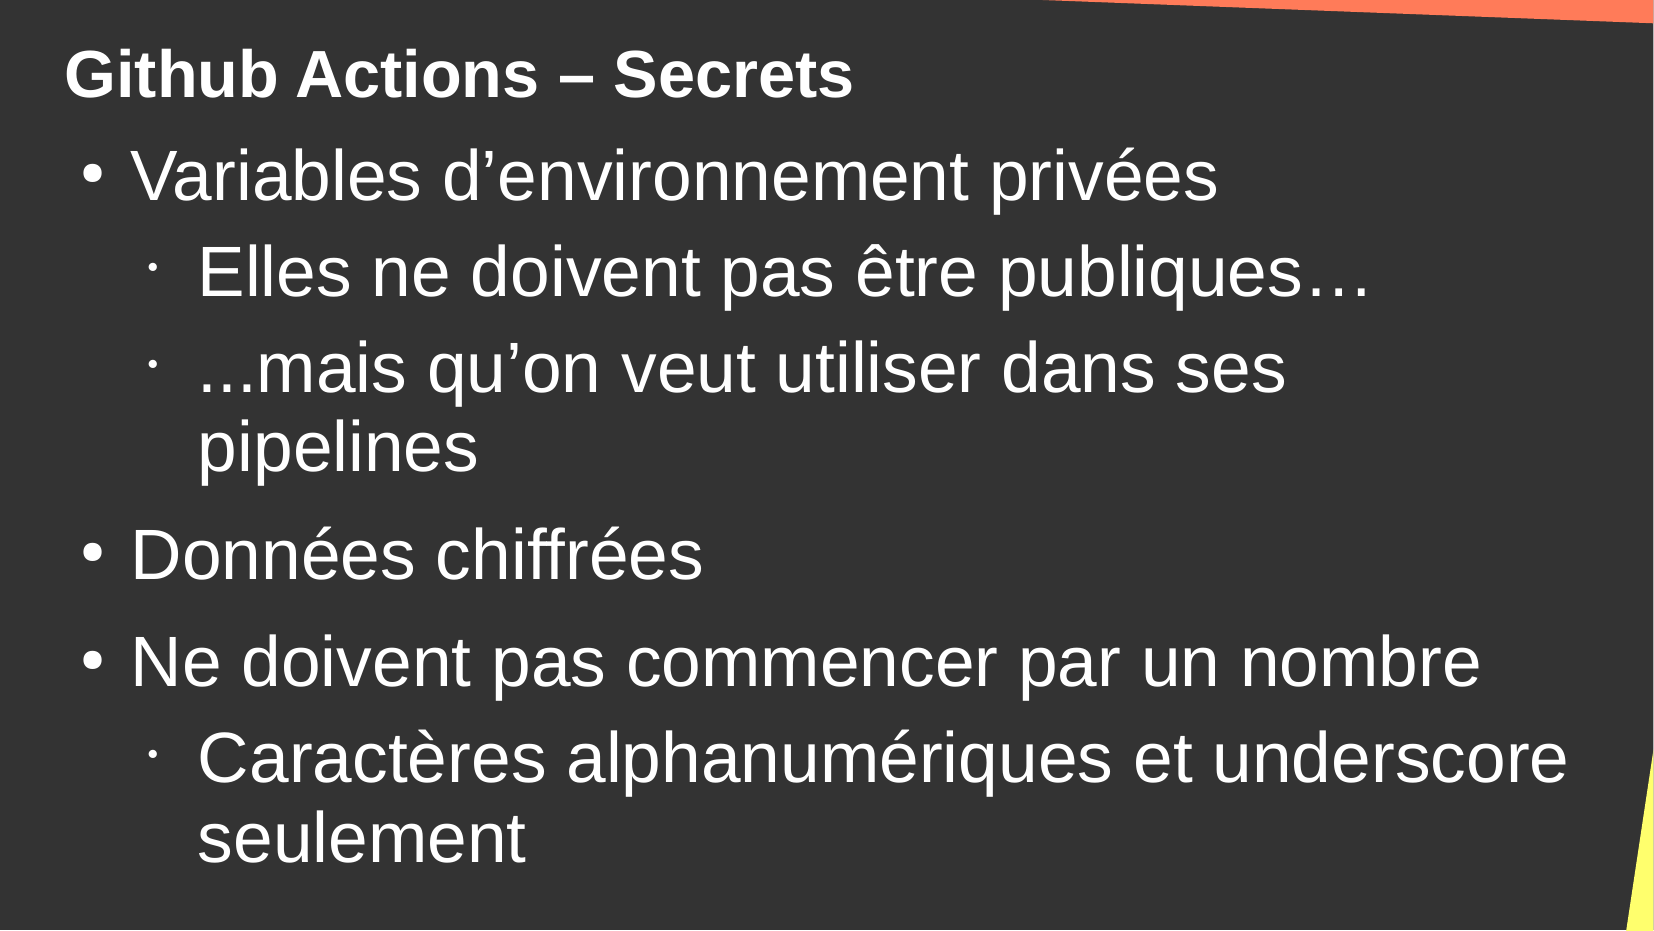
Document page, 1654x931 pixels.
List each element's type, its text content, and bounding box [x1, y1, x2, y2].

text_box [1042, 0, 1654, 24]
text_box [1626, 745, 1654, 931]
list Variables d’environnement privées Elles ne doivent pas être publiques… ...mais qu’on veut utiliser dans ses pipelines Données chiffrées Ne doivent pas commencer par un nombre Caractères alphanumériques et underscore seulement [63, 135, 1589, 886]
title Github Actions – Secrets [64, 37, 1471, 113]
